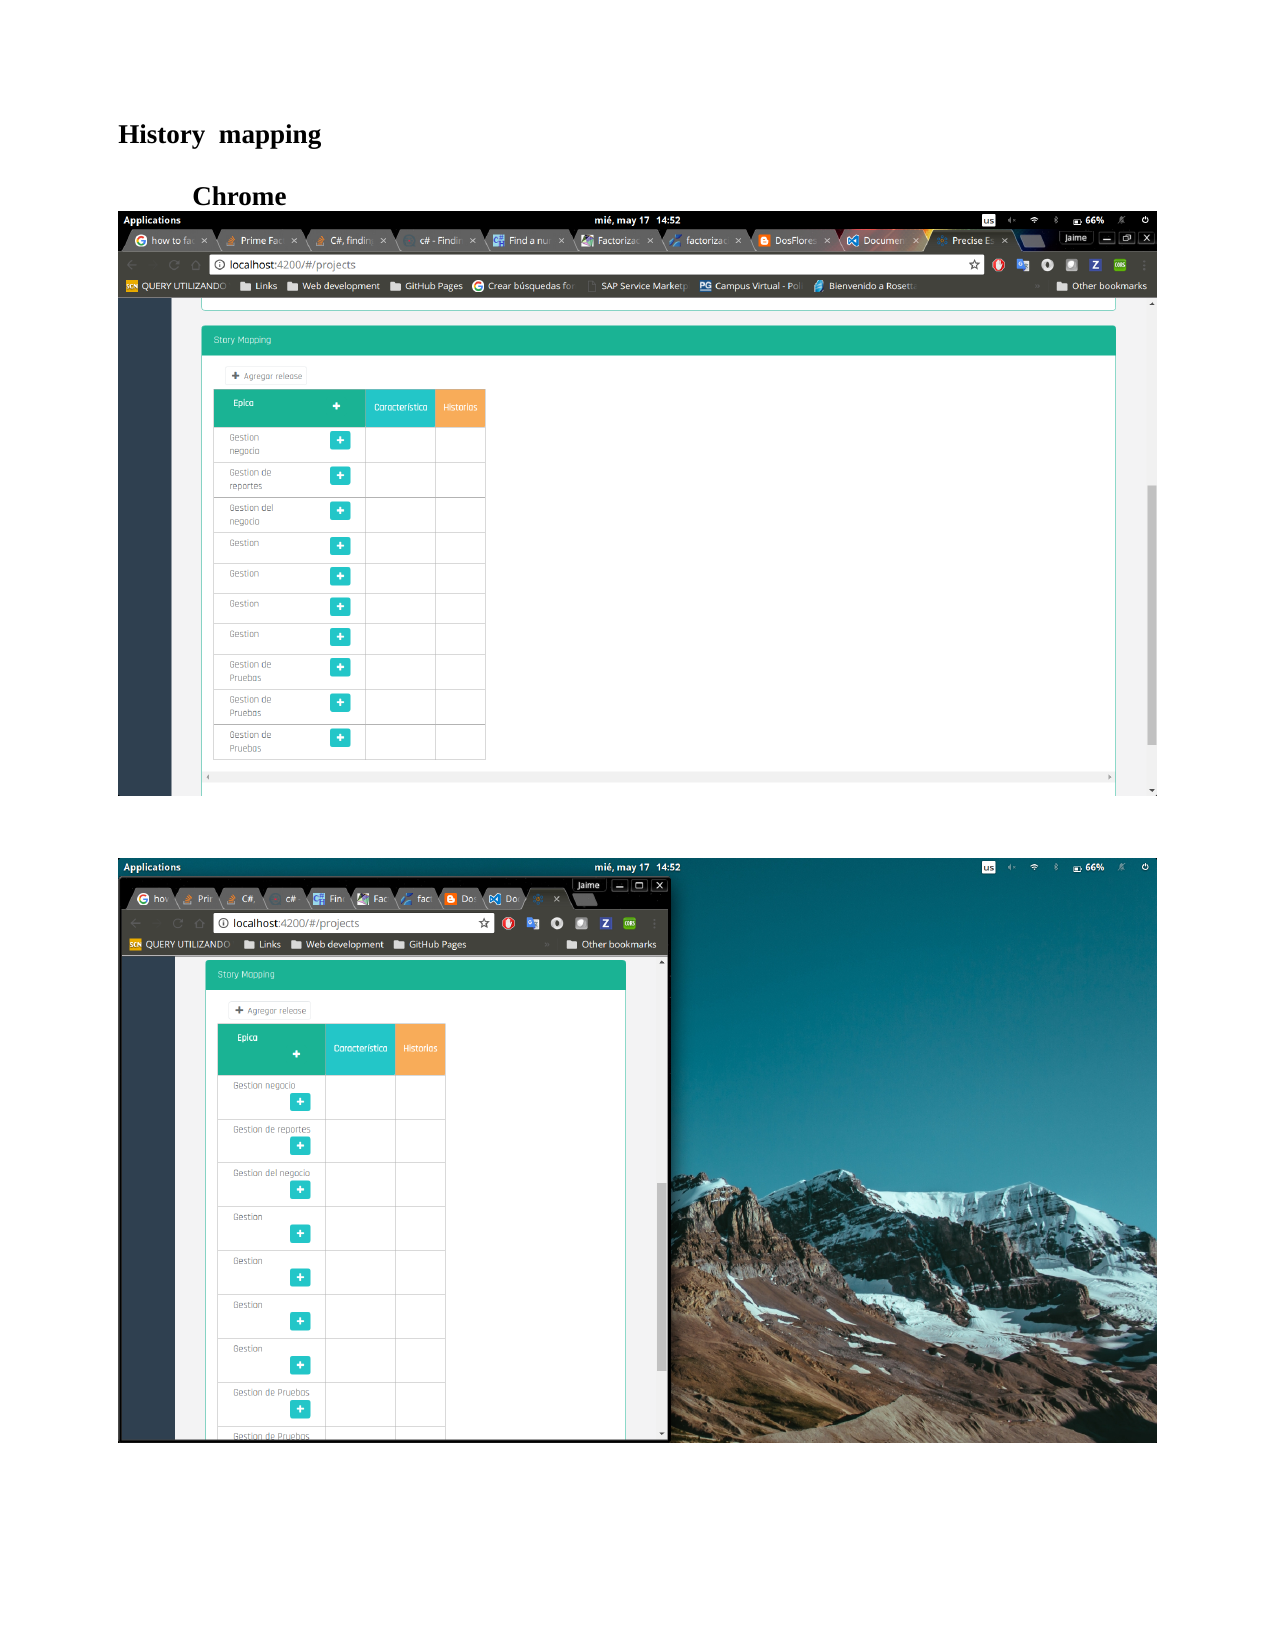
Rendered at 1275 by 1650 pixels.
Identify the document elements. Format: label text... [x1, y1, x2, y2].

picture [118, 211, 1157, 796]
text History mapping [118, 118, 1157, 149]
picture [118, 858, 1157, 1443]
text Chrome [118, 180, 1157, 211]
